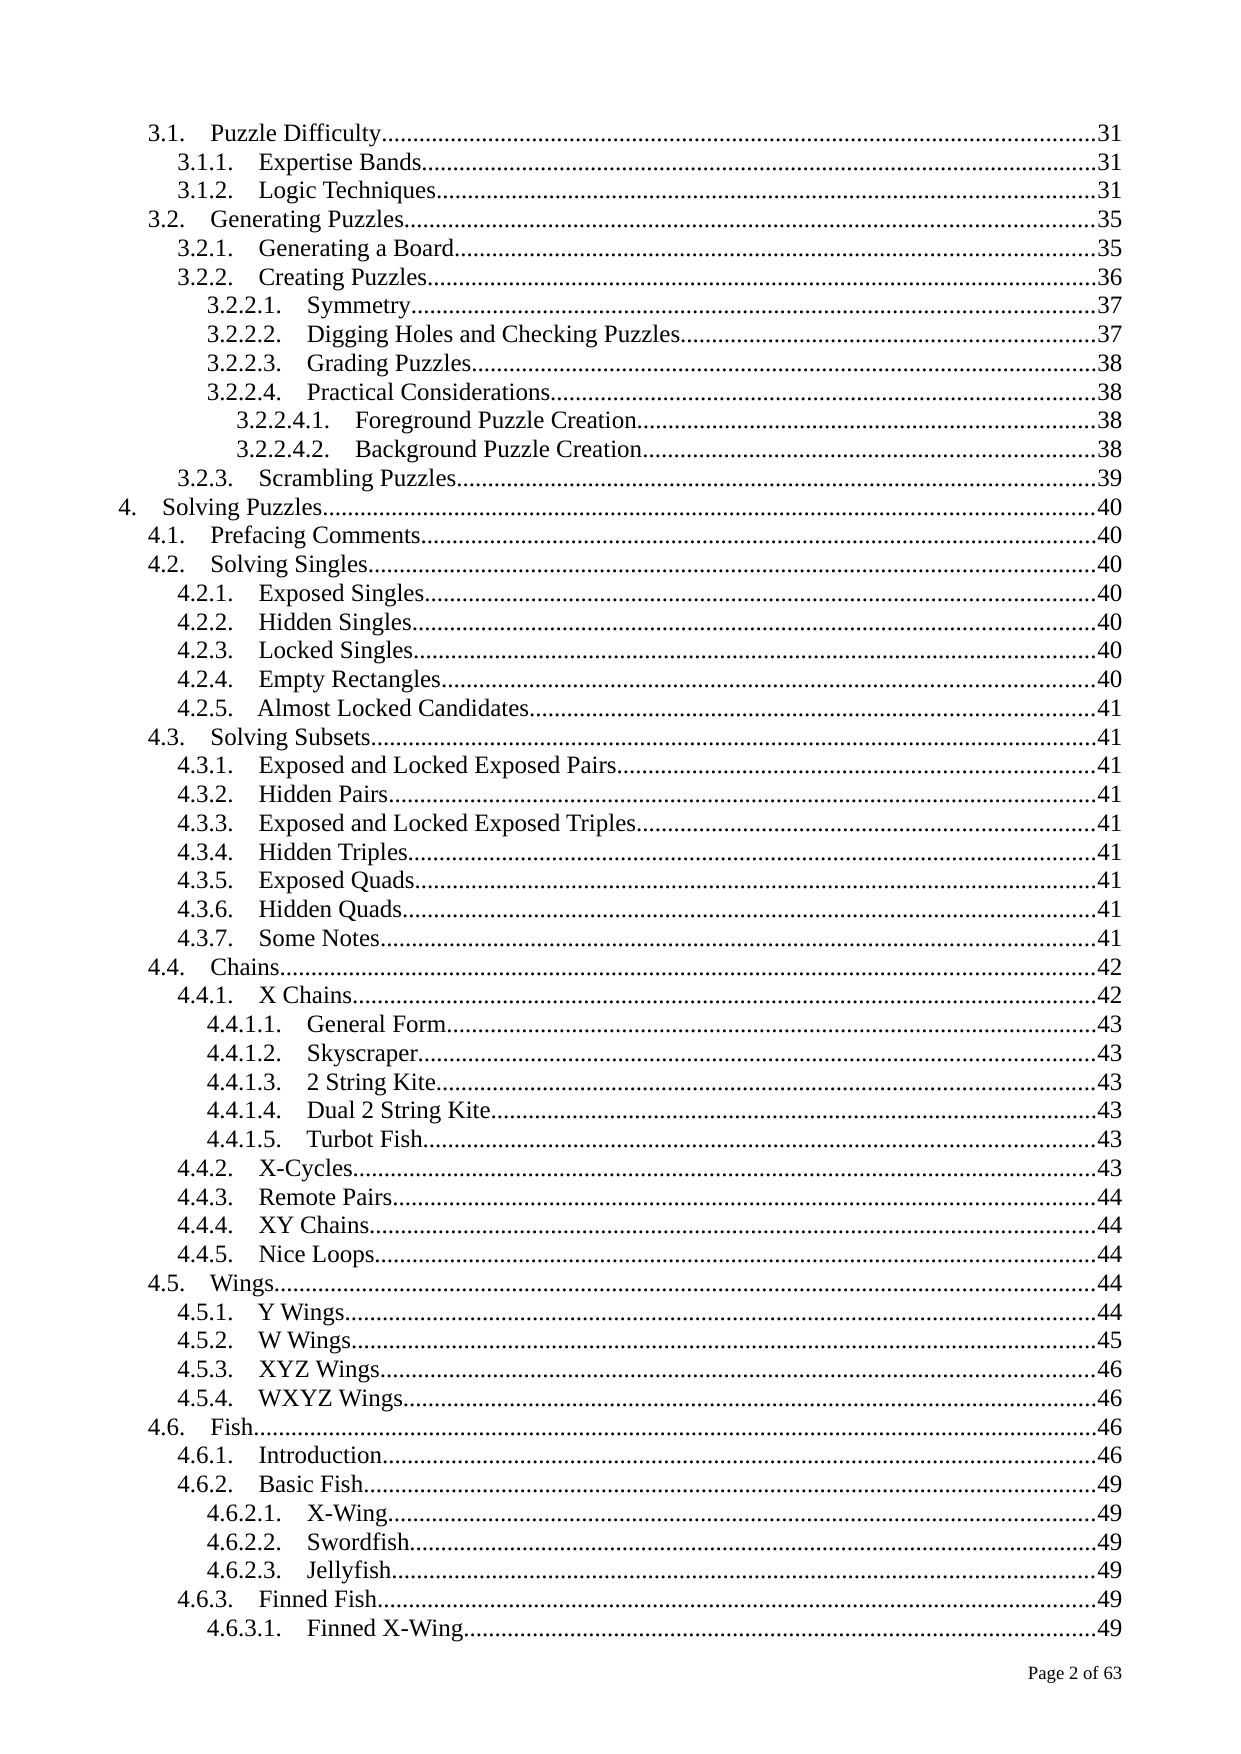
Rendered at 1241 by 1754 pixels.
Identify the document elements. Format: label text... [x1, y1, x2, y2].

text 4.3. Solving Subsets 41 [148, 722, 1122, 751]
text 4.6.3. Finned Fish 49 [177, 1584, 1122, 1613]
text 3.1.1. Expertise Bands 31 [177, 147, 1122, 176]
text 4.4.1.1. General Form 43 [207, 1009, 1122, 1038]
text 4.2. Solving Singles 40 [148, 549, 1122, 578]
text 4.3.1. Exposed and Locked Exposed Pairs 41 [177, 751, 1122, 779]
text 4.3.6. Hidden Quads 41 [177, 894, 1122, 923]
text 4.6.2.1. X-Wing 49 [207, 1498, 1122, 1527]
text 4.4.1.3. 2 String Kite 43 [207, 1067, 1122, 1096]
text 4.5.4. WXYZ Wings 46 [177, 1383, 1122, 1412]
text 3.2.2.2. Digging Holes and Checking Puzzles 37 [207, 319, 1122, 348]
text 3.2.2.4.2. Background Puzzle Creation 38 [236, 434, 1122, 463]
text 4. Solving Puzzles 40 [118, 492, 1122, 521]
text 3.1. Puzzle Difficulty 31 [148, 118, 1122, 147]
text 3.2. Generating Puzzles 35 [148, 204, 1122, 233]
text 4.2.3. Locked Singles 40 [177, 636, 1122, 664]
text 3.2.1. Generating a Board 35 [177, 233, 1122, 262]
text 4.3.3. Exposed and Locked Exposed Triples 41 [177, 808, 1122, 837]
text 4.3.2. Hidden Pairs 41 [177, 779, 1122, 808]
text 3.2.2.3. Grading Puzzles 38 [207, 348, 1122, 377]
text 4.4.3. Remote Pairs 44 [177, 1182, 1122, 1211]
text 4.2.2. Hidden Singles 40 [177, 607, 1122, 636]
text 3.2.2. Creating Puzzles 36 [177, 262, 1122, 291]
text 4.3.7. Some Notes 41 [177, 923, 1122, 952]
text 4.5.3. XYZ Wings 46 [177, 1354, 1122, 1383]
text 4.4. Chains 42 [148, 952, 1122, 981]
text 4.4.1.2. Skyscraper 43 [207, 1038, 1122, 1067]
text 4.6.2.3. Jellyfish 49 [207, 1556, 1122, 1584]
text 4.6.1. Introduction 46 [177, 1441, 1122, 1469]
text 4.3.4. Hidden Triples 41 [177, 837, 1122, 866]
text 4.2.1. Exposed Singles 40 [177, 578, 1122, 607]
text 4.2.5. Almost Locked Candidates 41 [177, 693, 1122, 722]
text 4.3.5. Exposed Quads 41 [177, 866, 1122, 894]
text 4.5. Wings 44 [148, 1268, 1122, 1297]
text 4.4.1.4. Dual 2 String Kite 43 [207, 1096, 1122, 1124]
text 4.4.1.5. Turbot Fish 43 [207, 1124, 1122, 1153]
text 3.2.3. Scrambling Puzzles 39 [177, 463, 1122, 492]
text 4.6.3.1. Finned X-Wing 49 [207, 1613, 1122, 1642]
text 4.2.4. Empty Rectangles 40 [177, 664, 1122, 693]
text 4.4.1. X Chains 42 [177, 981, 1122, 1009]
text 4.6.2. Basic Fish 49 [177, 1469, 1122, 1498]
text 4.5.1. Y Wings 44 [177, 1297, 1122, 1326]
text 3.2.2.4. Practical Considerations 38 [207, 377, 1122, 406]
text 3.2.2.4.1. Foreground Puzzle Creation 38 [236, 406, 1122, 434]
text 4.4.2. X-Cycles 43 [177, 1153, 1122, 1182]
text 4.5.2. W Wings 45 [177, 1326, 1122, 1354]
text 4.6.2.2. Swordfish 49 [207, 1527, 1122, 1556]
text 3.1.2. Logic Techniques 31 [177, 176, 1122, 204]
text 4.1. Prefacing Comments 40 [148, 521, 1122, 549]
text 3.2.2.1. Symmetry 37 [207, 291, 1122, 319]
text 4.4.5. Nice Loops 44 [177, 1239, 1122, 1268]
text 4.4.4. XY Chains 44 [177, 1211, 1122, 1239]
text 4.6. Fish 46 [148, 1412, 1122, 1441]
